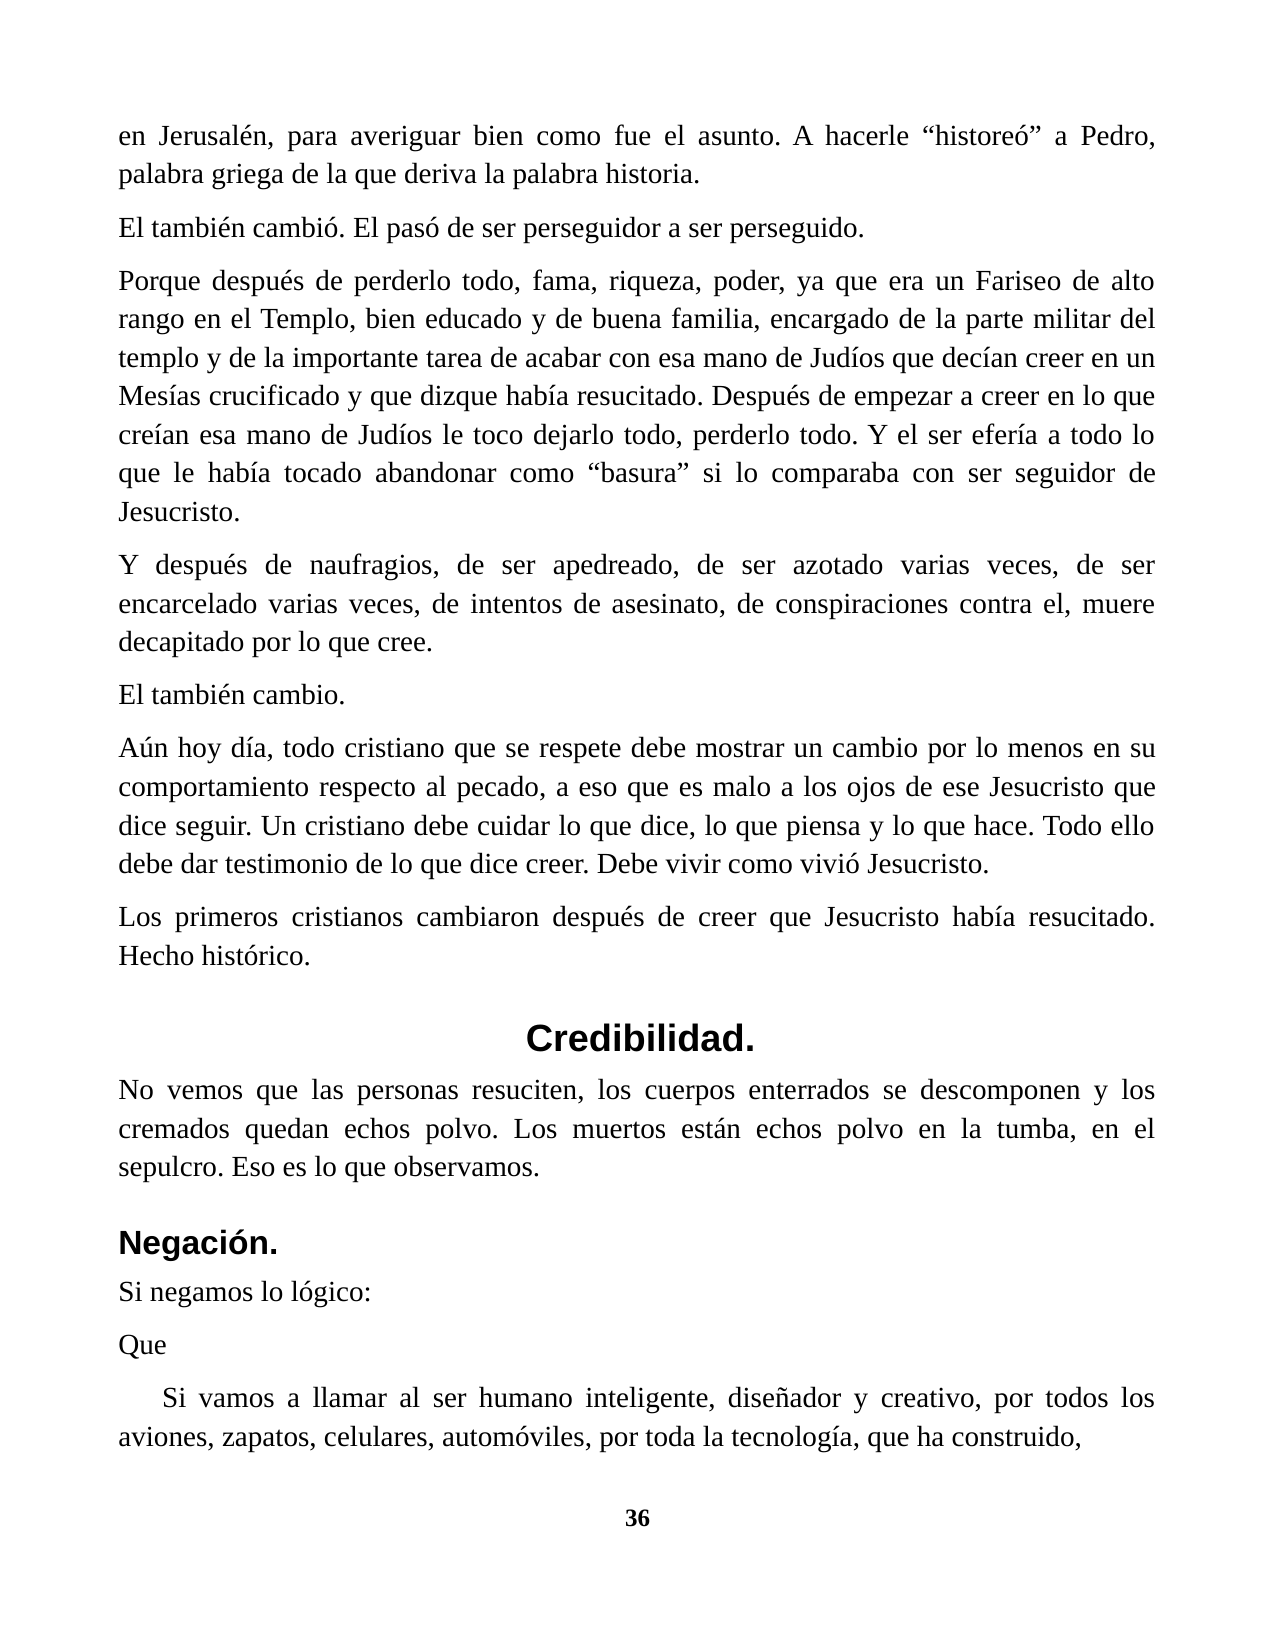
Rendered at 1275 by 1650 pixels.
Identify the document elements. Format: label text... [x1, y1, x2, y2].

text Que [118, 1327, 1157, 1361]
text Aún hoy día, todo cristiano que se respete debe mostrar un cambio por lo menos en su comportamiento respecto al pecado, a eso que es malo a los ojos de ese Jesucristo que dice seguir. Un cristiano debe cuidar lo que dice, lo que piensa y lo que hace. Todo ello debe dar testimonio de lo que dice creer. Debe vivir como vivió Jesucristo. [118, 731, 1157, 880]
text El también cambio. [118, 677, 1157, 711]
subtitle Negación. [118, 1223, 1157, 1262]
text en Jerusalén, para averiguar bien como fue el asunto. A hacerle “historeó” a Pedro, palabra griega de la que deriva la palabra historia. [118, 118, 1157, 190]
text Si negamos lo lógico: [118, 1274, 1157, 1308]
text Si vamos a llamar al ser humano inteligente, diseñador y creativo, por todos los aviones, zapatos, celulares, automóviles, por toda la tecnología, que ha construido, [118, 1381, 1157, 1453]
text No vemos que las personas resuciten, los cuerpos enterrados se descomponen y los cremados quedan echos polvo. Los muertos están echos polvo en la tumba, en el sepulcro. Eso es lo que observamos. [118, 1072, 1157, 1183]
text El también cambió. El pasó de ser perseguidor a ser perseguido. [118, 210, 1157, 243]
subtitle Credibilidad. [124, 1016, 1157, 1060]
text Porque después de perderlo todo, fama, riqueza, poder, ya que era un Fariseo de alto rango en el Templo, bien educado y de buena familia, encargado de la parte militar del templo y de la importante tarea de acabar con esa mano de Judíos que decían creer en un Mesías crucificado y que dizque había resucitado. Después de empezar a creer en lo que creían esa mano de Judíos le toco dejarlo todo, perderlo todo. Y el ser efería a todo lo que le había tocado abandonar como “basura” si lo comparaba con ser seguidor de Jesucristo. [118, 263, 1157, 528]
text Y después de naufragios, de ser apedreado, de ser azotado varias veces, de ser encarcelado varias veces, de intentos de asesinato, de conspiraciones contra el, muere decapitado por lo que cree. [118, 547, 1157, 658]
text Los primeros cristianos cambiaron después de creer que Jesucristo había resucitado. Hecho histórico. [118, 899, 1157, 971]
